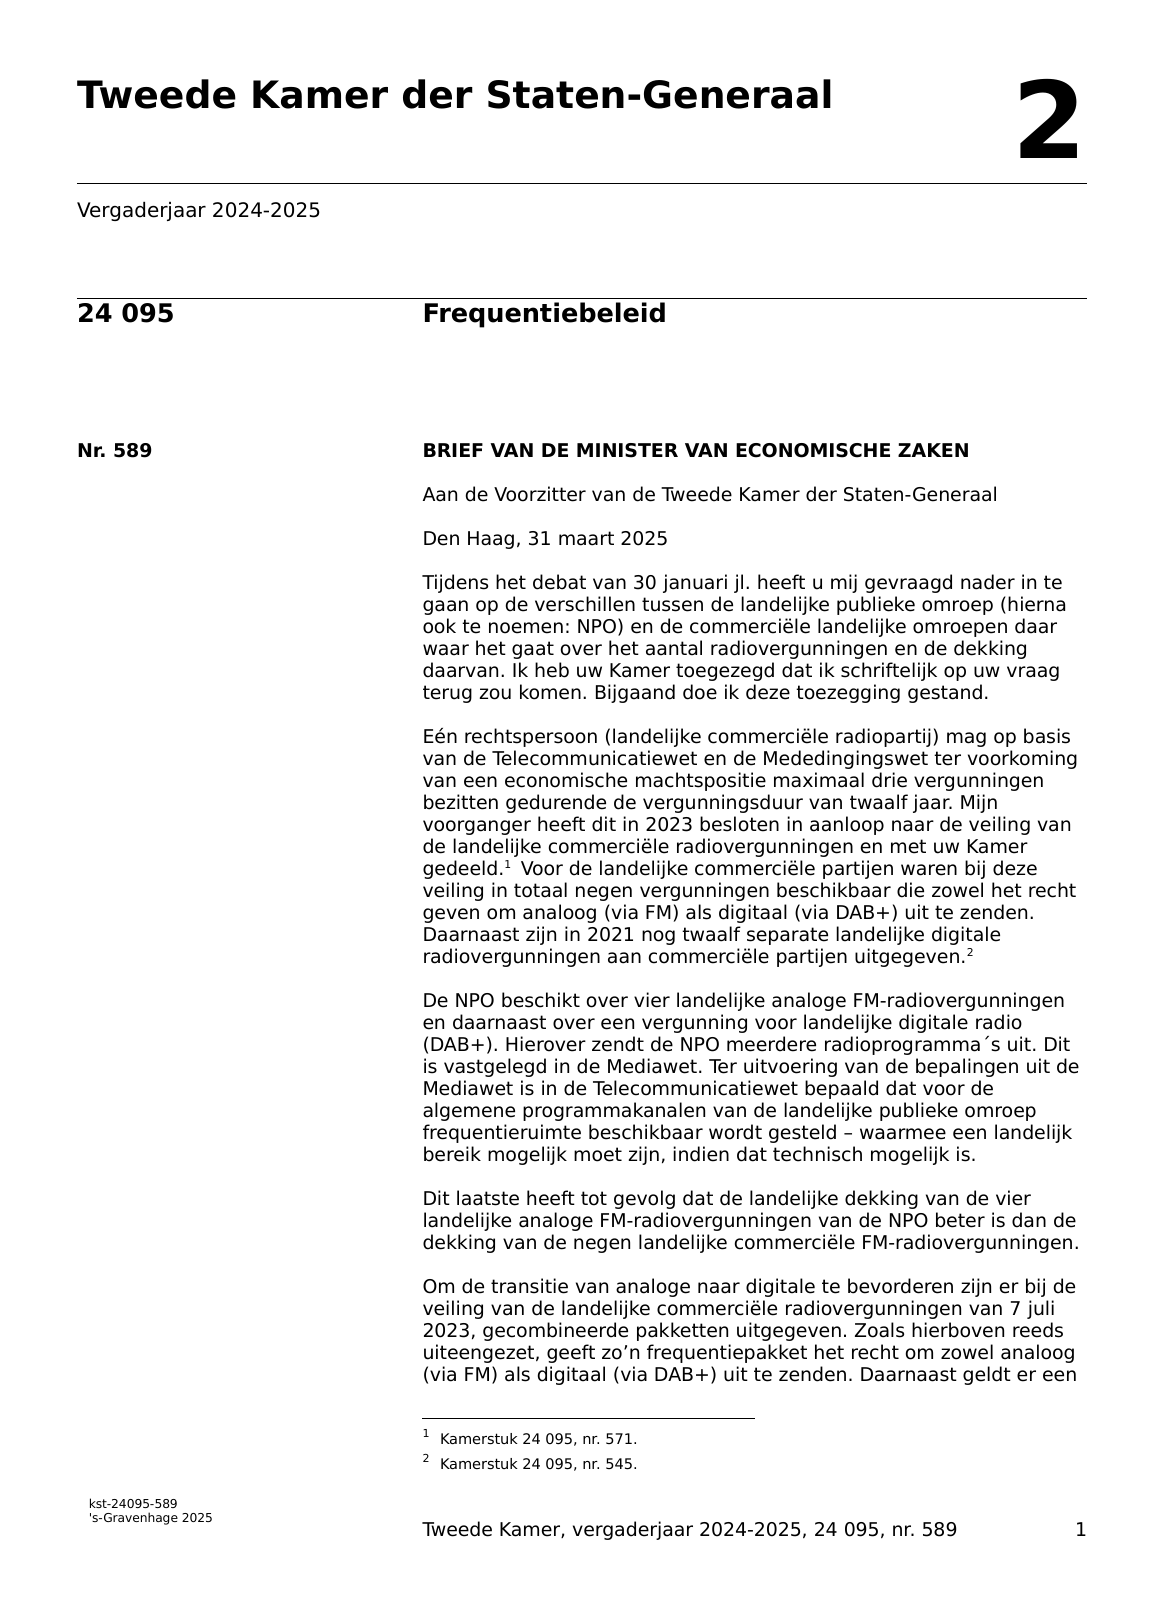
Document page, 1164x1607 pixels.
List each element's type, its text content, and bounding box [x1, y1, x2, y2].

table_header Tweede Kamer der Staten-Generaal [77, 59, 886, 183]
text Om de transitie van analoge naar digitale te bevorderen zijn er bij de veiling van de landelijke commerciële radiovergunningen van 7 juli 2023, gecombineerde pakketten uitgegeven. Zoals hierboven reeds uiteengezet, geeft zo’n frequentiepakket het recht om zowel analoog (via FM) als digitaal (via DAB+) uit te zenden. Daarnaast geldt er een [422, 1276, 1087, 1386]
subtitle Nr. 589 BRIEF VAN DE MINISTER VAN ECONOMISCHE ZAKEN [77, 440, 1087, 462]
text Kamerstuk 24 095, nr. 545. [422, 1452, 1087, 1474]
table_header 2 [886, 59, 1087, 183]
table_cell Vergaderjaar 2024-2025 [77, 184, 1087, 298]
text Kamerstuk 24 095, nr. 571. [422, 1427, 1087, 1449]
text Den Haag, 31 maart 2025 [422, 528, 1087, 550]
text 's-Gravenhage 2025 [88, 1511, 323, 1525]
text kst-24095-589 [88, 1497, 323, 1511]
text Tijdens het debat van 30 januari jl. heeft u mij gevraagd nader in te gaan op de verschillen tussen de landelijke publieke omroep (hierna ook te noemen: NPO) en de commerciële landelijke omroepen daar waar het gaat over het aantal radiovergunningen en de dekking daarvan. Ik heb uw Kamer toegezegd dat ik schriftelijk op uw vraag terug zou komen. Bijgaand doe ik deze toezegging gestand. [422, 572, 1087, 704]
text De NPO beschikt over vier landelijke analoge FM-radiovergunningen en daarnaast over een vergunning voor landelijke digitale radio (DAB+). Hierover zendt de NPO meerdere radioprogramma´s uit. Dit is vastgelegd in de Mediawet. Ter uitvoering van de bepalingen uit de Mediawet is in de Telecommunicatiewet bepaald dat voor de algemene programmakanalen van de landelijke publieke omroep frequentieruimte beschikbaar wordt gesteld – waarmee een landelijk bereik mogelijk moet zijn, indien dat technisch mogelijk is. [422, 990, 1087, 1166]
text Dit laatste heeft tot gevolg dat de landelijke dekking van de vier landelijke analoge FM-radiovergunningen van de NPO beter is dan de dekking van de negen landelijke commerciële FM-radiovergunningen. [422, 1188, 1087, 1254]
subtitle 24 095 Frequentiebeleid [77, 299, 1087, 329]
text Eén rechtspersoon (landelijke commerciële radiopartij) mag op basis van de Telecommunicatiewet en de Mededingingswet ter voorkoming van een economische machtspositie maximaal drie vergunningen bezitten gedurende de vergunningsduur van twaalf jaar. Mijn voorganger heeft dit in 2023 besloten in aanloop naar de veiling van de landelijke commerciële radiovergunningen en met uw Kamer gedeeld. Voor de landelijke commerciële partijen waren bij deze veiling in totaal negen vergunningen beschikbaar die zowel het recht geven om analoog (via FM) als digitaal (via DAB+) uit te zenden. Daarnaast zijn in 2021 nog twaalf separate landelijke digitale radiovergunningen aan commerciële partijen uitgegeven. [422, 726, 1087, 968]
text Aan de Voorzitter van de Tweede Kamer der Staten-Generaal [422, 484, 1087, 506]
